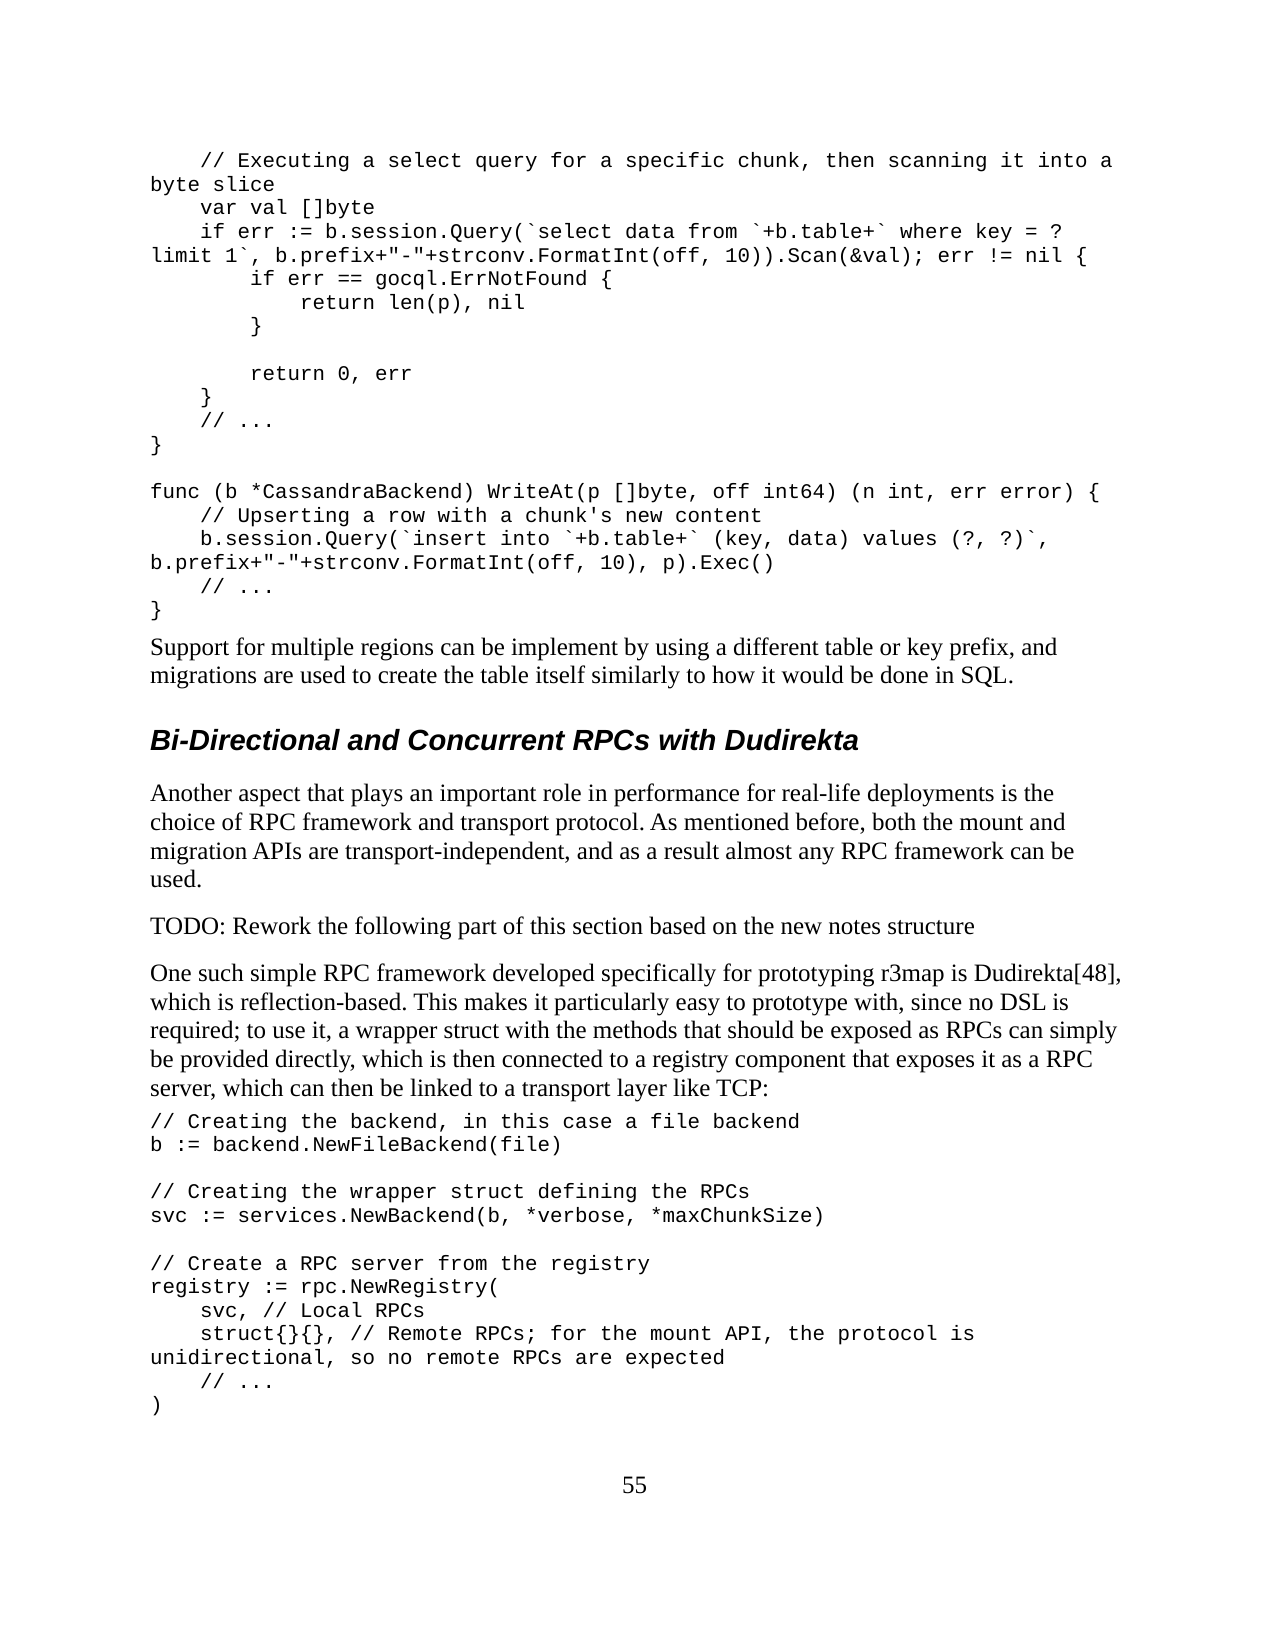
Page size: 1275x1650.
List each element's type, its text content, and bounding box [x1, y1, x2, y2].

text } [150, 434, 1125, 457]
text if err := b.session.Query(`select data from `+b.table+` where key = ? limit 1`, b.prefix+"-"+strconv.FormatInt(off, 10)).Scan(&val); err != nil { [150, 221, 1125, 268]
text Another aspect that plays an important role in performance for real-life deployments is the choice of RPC framework and transport protocol. As mentioned before, both the mount and migration APIs are transport-independent, and as a result almost any RPC framework can be used. [150, 778, 1125, 893]
text return len(p), nil [150, 292, 1125, 316]
text b := backend.NewFileBackend(file) [150, 1134, 1125, 1158]
text // Executing a select query for a specific chunk, then scanning it into a byte slice [150, 150, 1125, 197]
text return 0, err [150, 363, 1125, 386]
text TODO: Rework the following part of this section based on the new notes structure [150, 911, 1125, 940]
text } [150, 599, 1125, 623]
text var val []byte [150, 197, 1125, 221]
text // Create a RPC server from the registry [150, 1252, 1125, 1276]
text // ... [150, 576, 1125, 599]
text struct{}{}, // Remote RPCs; for the mount API, the protocol is unidirectional, so no remote RPCs are expected [150, 1323, 1125, 1371]
text // ... [150, 1371, 1125, 1394]
subtitle Bi-Directional and Concurrent RPCs with Dudirekta [150, 723, 1125, 757]
text // ... [150, 410, 1125, 434]
text } [150, 386, 1125, 410]
text One such simple RPC framework developed specifically for prototyping r3map is Dudirekta[48], which is reflection-based. This makes it particularly easy to prototype with, since no DSL is required; to use it, a wrapper struct with the methods that should be exposed as RPCs can simply be provided directly, which is then connected to a registry component that exposes it as a RPC server, which can then be linked to a transport layer like TCP: [150, 958, 1125, 1102]
text // Creating the backend, in this case a file backend [150, 1111, 1125, 1134]
text ) [150, 1394, 1125, 1418]
text // Creating the wrapper struct defining the RPCs [150, 1182, 1125, 1205]
text svc := services.NewBackend(b, *verbose, *maxChunkSize) [150, 1205, 1125, 1229]
text b.session.Query(`insert into `+b.table+` (key, data) values (?, ?)`, b.prefix+"-"+strconv.FormatInt(off, 10), p).Exec() [150, 528, 1125, 576]
text // Upserting a row with a chunk's new content [150, 505, 1125, 528]
text registry := rpc.NewRegistry( [150, 1276, 1125, 1300]
text func (b *CassandraBackend) WriteAt(p []byte, off int64) (n int, err error) { [150, 481, 1125, 505]
text } [150, 316, 1125, 339]
text if err == gocql.ErrNotFound { [150, 268, 1125, 292]
text svc, // Local RPCs [150, 1300, 1125, 1323]
text Support for multiple regions can be implement by using a different table or key prefix, and migrations are used to create the table itself similarly to how it would be done in SQL. [150, 632, 1125, 689]
